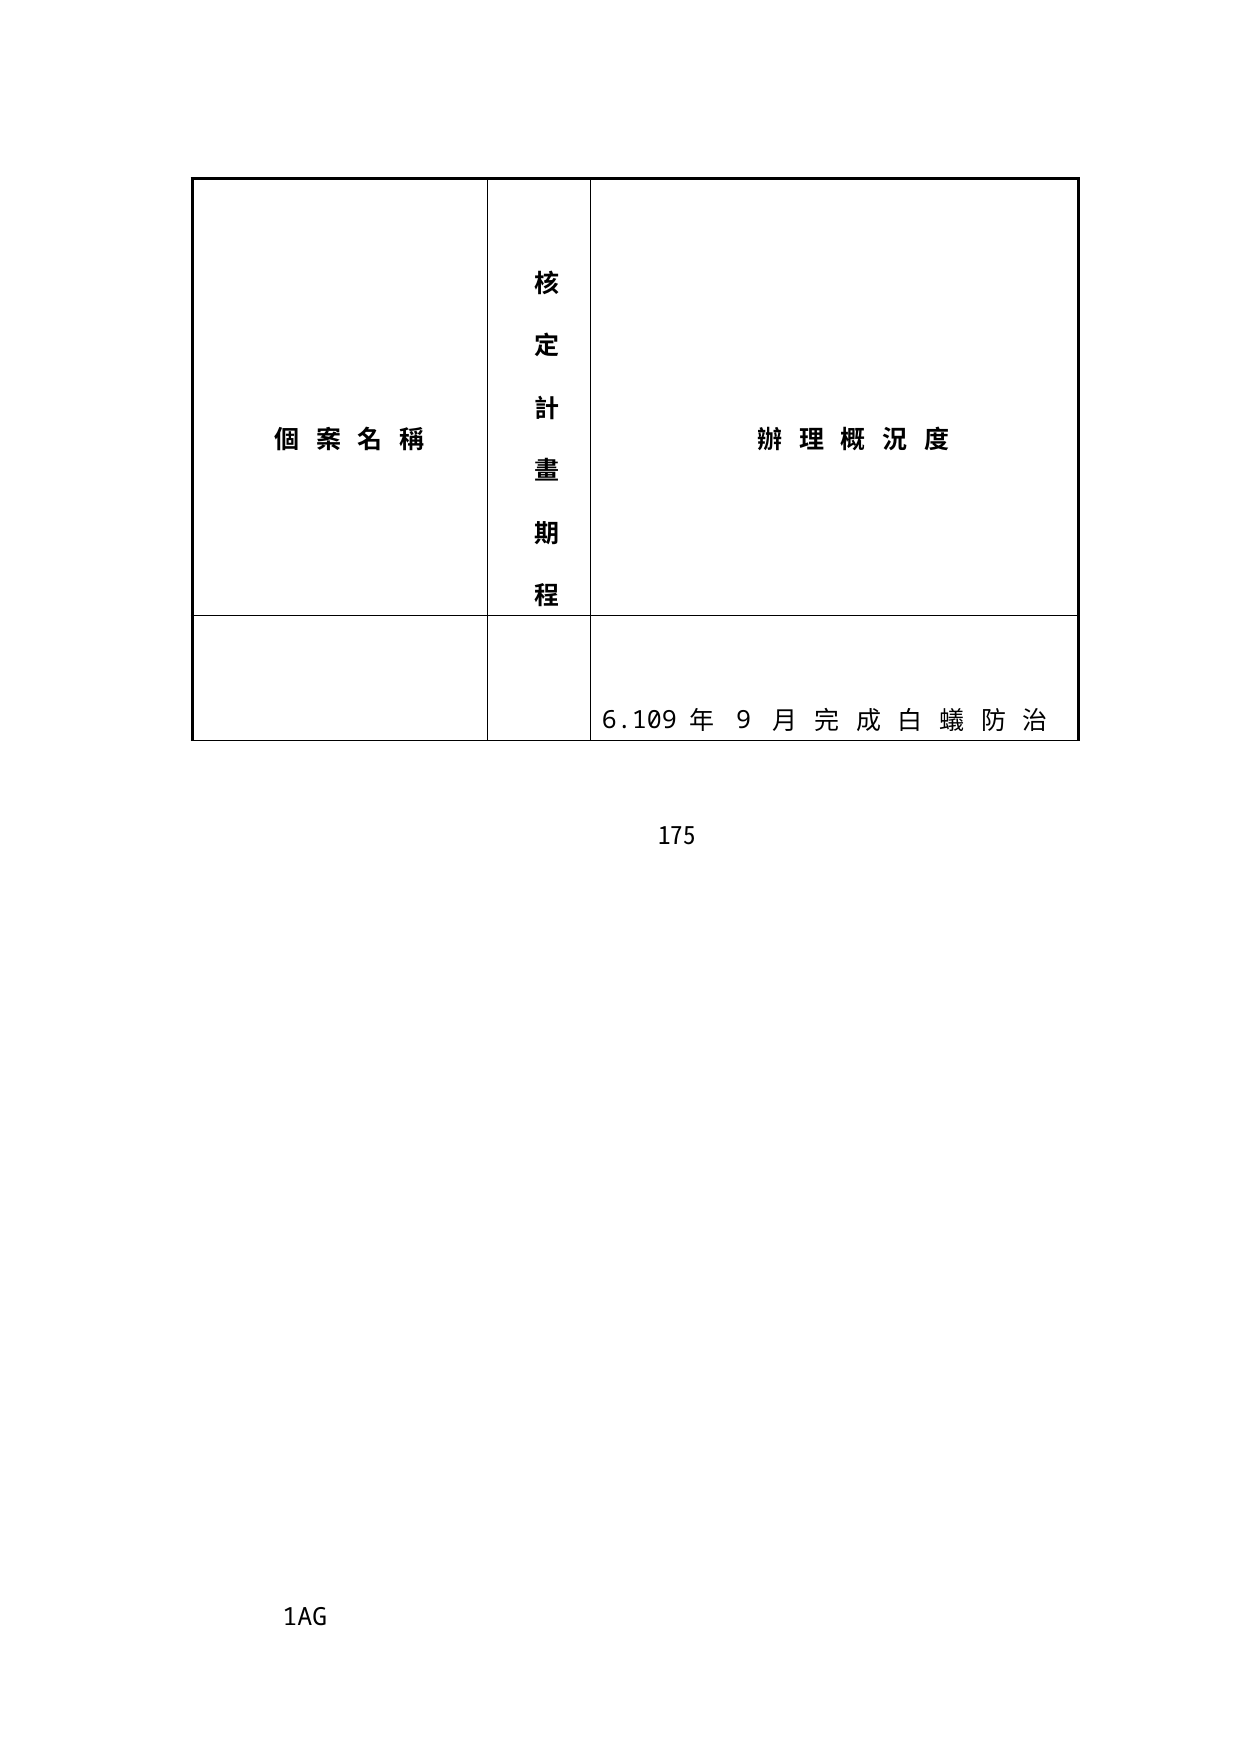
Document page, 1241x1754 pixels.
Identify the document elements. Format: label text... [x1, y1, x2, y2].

table_cell 6.109年9月完成白蟻防治 [591, 616, 1077, 740]
table_header 個案名稱 [194, 180, 487, 615]
table_cell [194, 616, 487, 740]
table_cell [488, 616, 590, 740]
table_header 核定計畫期程 [488, 180, 590, 615]
table_header 辦理概況度 [591, 180, 1077, 615]
